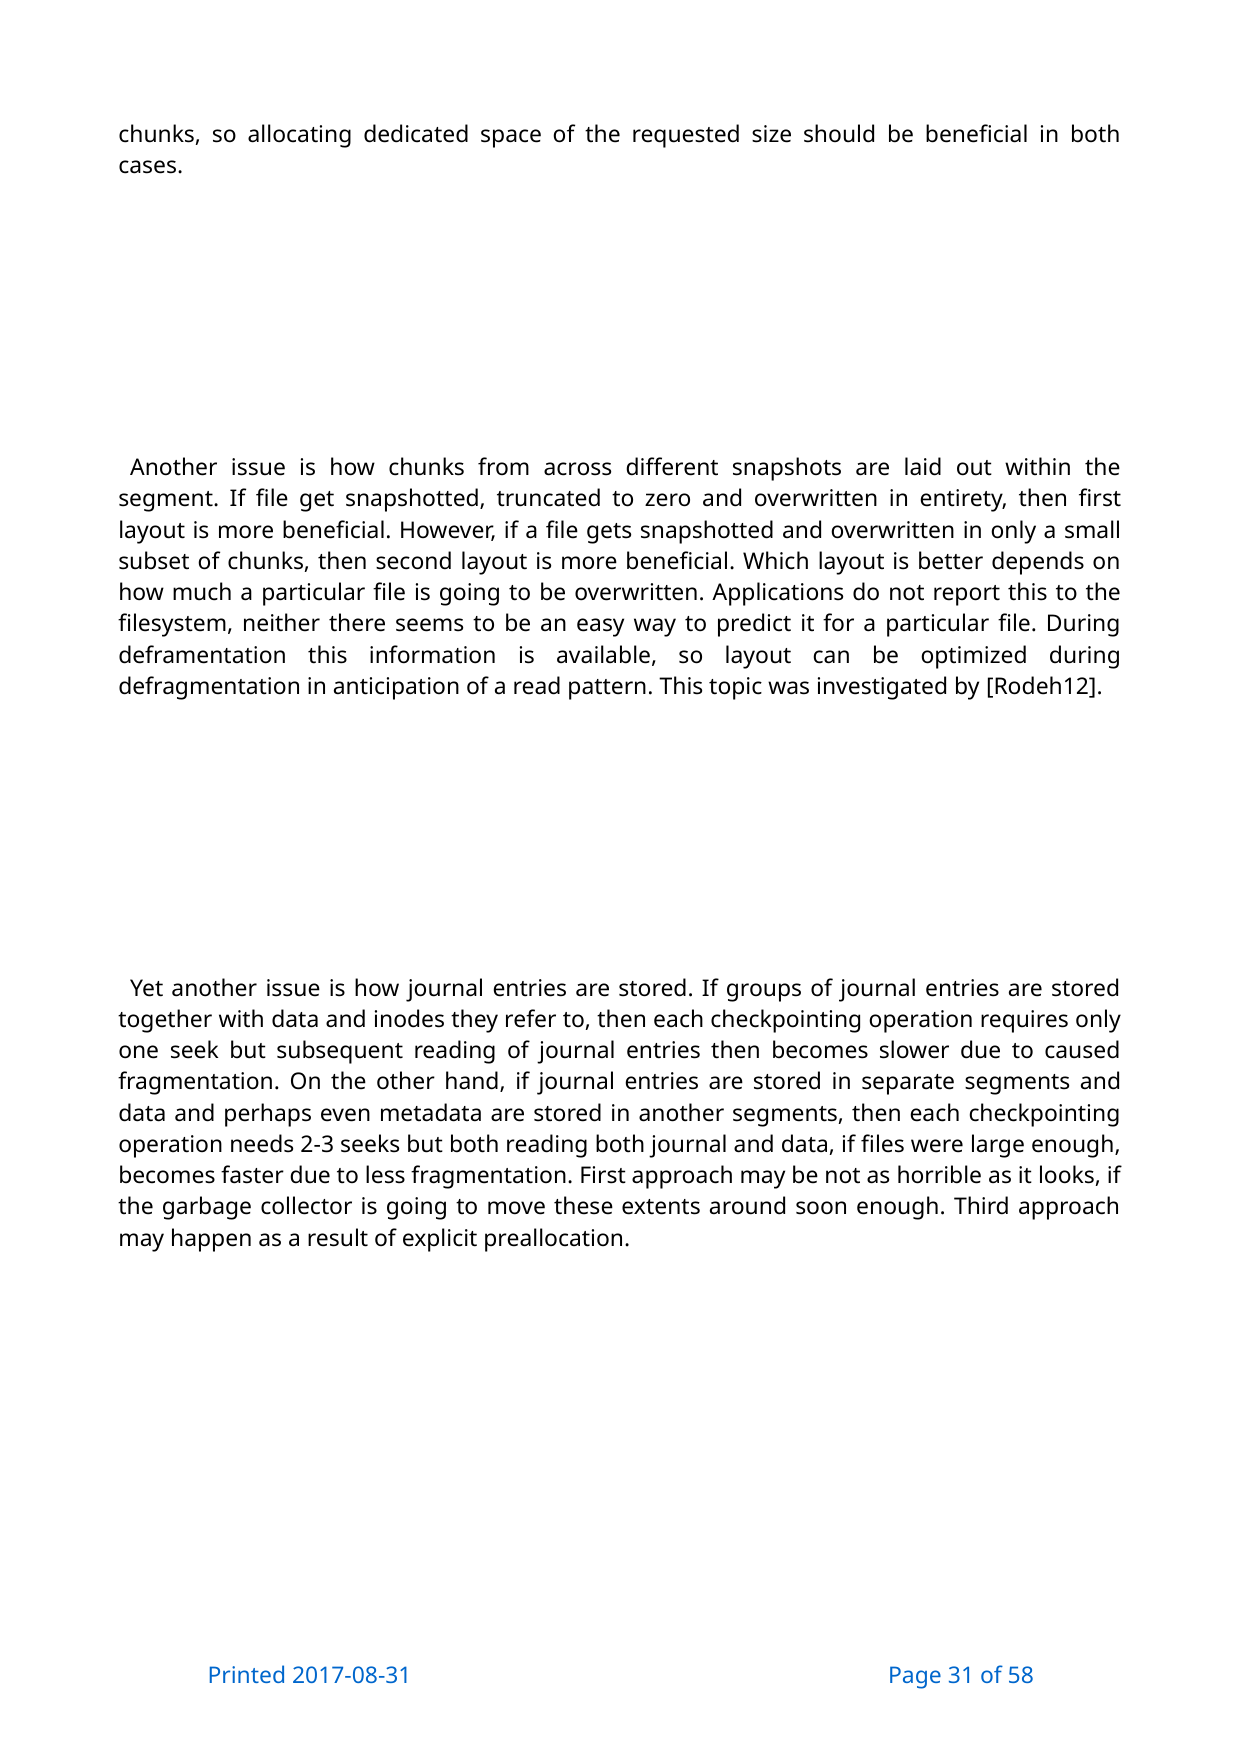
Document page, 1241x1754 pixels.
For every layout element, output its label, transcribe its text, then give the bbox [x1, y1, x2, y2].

text Another issue is how chunks from across different snapshots are laid out within the segment. If file get snapshotted, truncated to zero and overwritten in entirety, then first layout is more beneficial. However, if a file gets snapshotted and overwritten in only a small subset of chunks, then second layout is more beneficial. Which layout is better depends on how much a particular file is going to be overwritten. Applications do not report this to the filesystem, neither there seems to be an easy way to predict it for a particular file. During deframentation this information is available, so layout can be optimized during defragmentation in anticipation of a read pattern. This topic was investigated by [Rodeh12]. [118, 451, 1122, 701]
text chunks, so allocating dedicated space of the requested size should be beneficial in both cases. [118, 118, 1122, 181]
text Yet another issue is how journal entries are stored. If groups of journal entries are stored together with data and inodes they refer to, then each checkpointing operation requires only one seek but subsequent reading of journal entries then becomes slower due to caused fragmentation. On the other hand, if journal entries are stored in separate segments and data and perhaps even metadata are stored in another segments, then each checkpointing operation needs 2-3 seeks but both reading both journal and data, if files were large enough, becomes faster due to less fragmentation. First approach may be not as horrible as it looks, if the garbage collector is going to move these extents around soon enough. Third approach may happen as a result of explicit preallocation. [118, 971, 1122, 1253]
